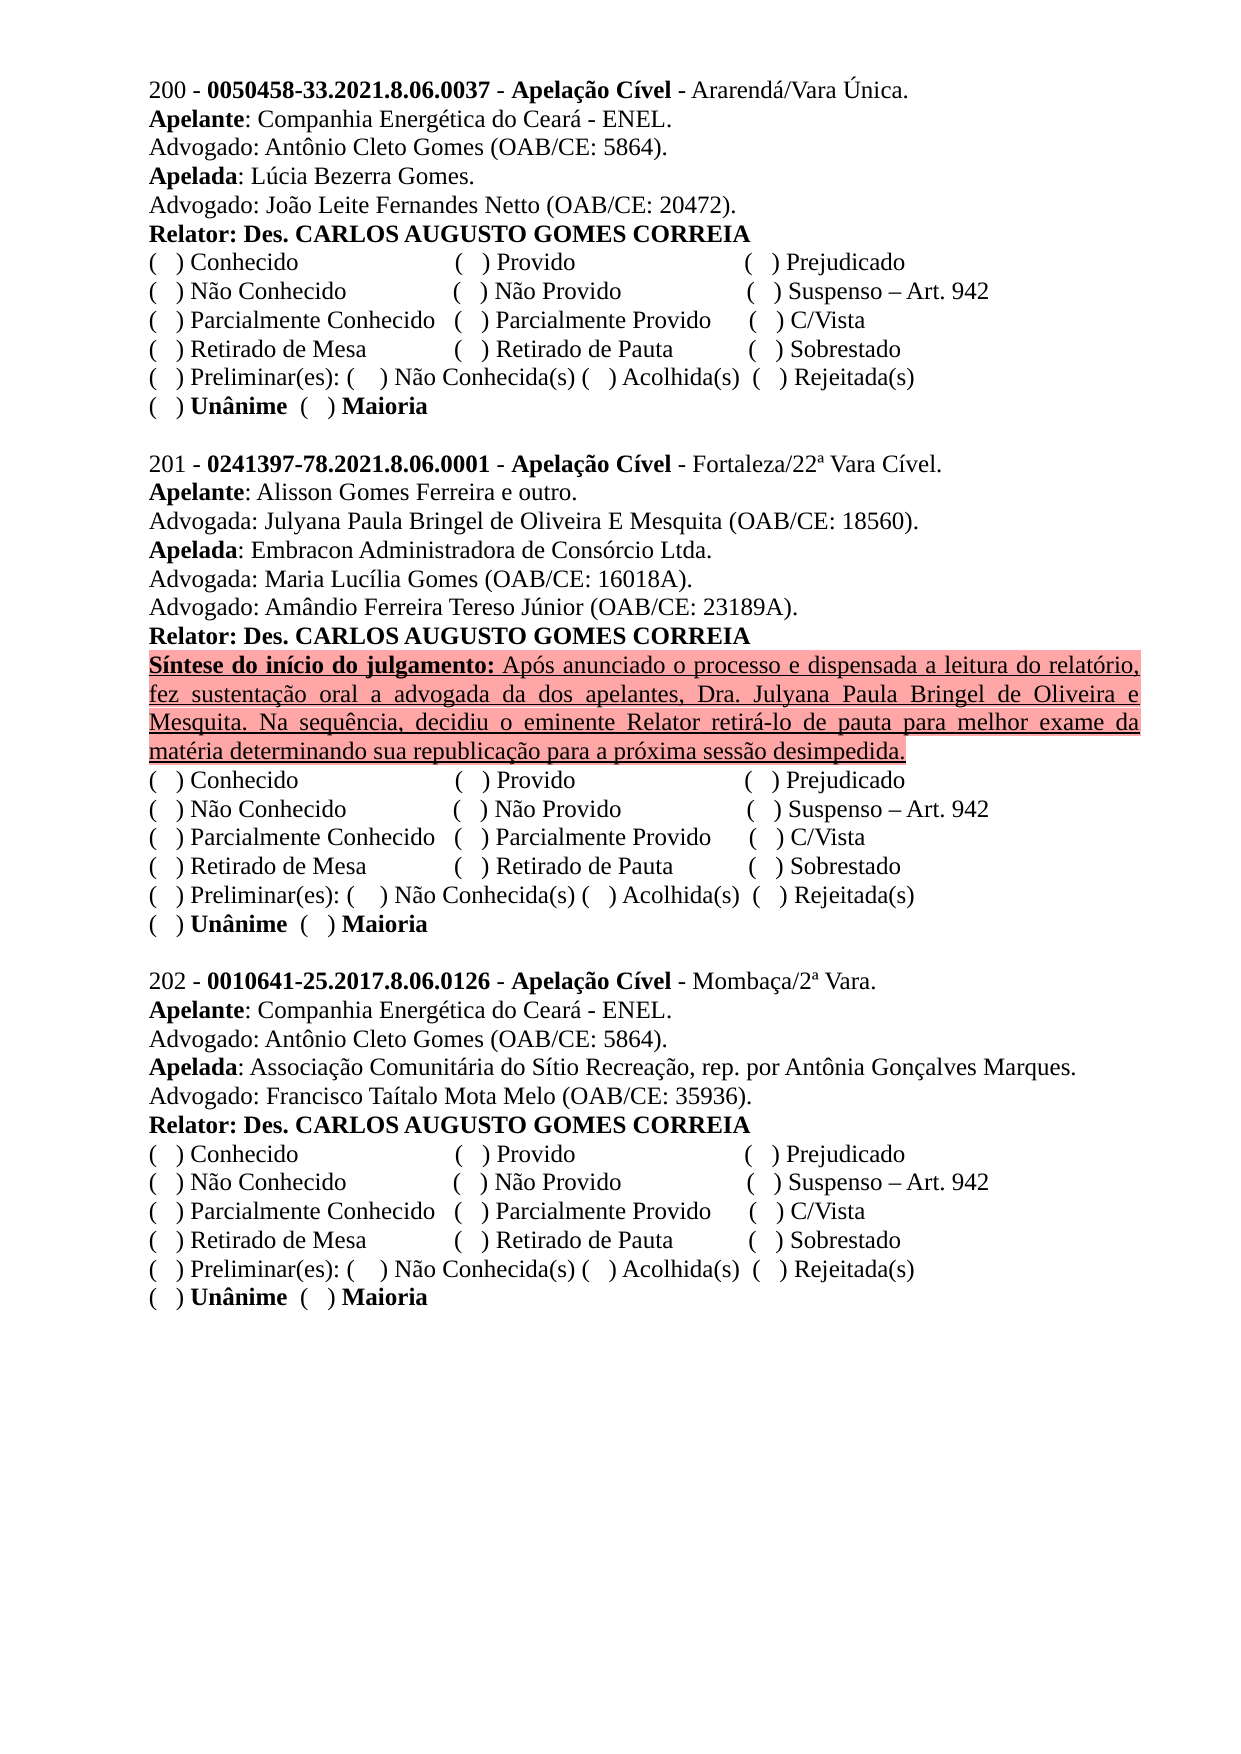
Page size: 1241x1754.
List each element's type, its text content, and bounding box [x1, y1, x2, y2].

text ( ) Parcialmente Conhecido ( ) Parcialmente Provido ( ) C/Vista [148, 1196, 1158, 1225]
text ( ) Conhecido ( ) Provido ( ) Prejudicado [148, 765, 1141, 794]
text ( ) Parcialmente Conhecido ( ) Parcialmente Provido ( ) C/Vista [148, 305, 1158, 334]
text ( ) Não Conhecido ( ) Não Provido ( ) Suspenso – Art. 942 [148, 1167, 1158, 1196]
text ( ) Preliminar(es): ( ) Não Conhecida(s) ( ) Acolhida(s) ( ) Rejeitada(s) [148, 880, 1158, 909]
text Relator: Des. CARLOS AUGUSTO GOMES CORREIA [148, 219, 1140, 247]
text Apelante: Companhia Energética do Ceará - ENEL. [148, 104, 1140, 132]
text ( ) Conhecido ( ) Provido ( ) Prejudicado [148, 1139, 1141, 1167]
text 202 - 0010641-25.2017.8.06.0126 - Apelação Cível - Mombaça/2ª Vara. [148, 966, 1140, 995]
text Advogada: Maria Lucília Gomes (OAB/CE: 16018A). [148, 564, 1140, 592]
text ( ) Unânime ( ) Maioria [148, 1282, 1158, 1311]
text Síntese do início do julgamento: Após anunciado o processo e dispensada a leitura do relatório, fez sustentação oral a advogada da dos apelantes, Dra. Julyana Paula Bringel de Oliveira e Mesquita. Na sequência, decidiu o eminente Relator retirá-lo de pauta para melhor exame da matéria determinando sua republicação para a próxima sessão desimpedida. [148, 650, 1141, 765]
text Apelante: Alisson Gomes Ferreira e outro. [148, 477, 1140, 506]
text Advogado: Antônio Cleto Gomes (OAB/CE: 5864). [148, 132, 1140, 161]
text Apelante: Companhia Energética do Ceará - ENEL. [148, 995, 1140, 1024]
text Advogado: Antônio Cleto Gomes (OAB/CE: 5864). [148, 1024, 1140, 1052]
text Advogado: João Leite Fernandes Netto (OAB/CE: 20472). [148, 190, 1140, 219]
text Relator: Des. CARLOS AUGUSTO GOMES CORREIA [148, 621, 1140, 650]
text Apelada: Embracon Administradora de Consórcio Ltda. [148, 535, 1140, 564]
text Apelada: Lúcia Bezerra Gomes. [148, 161, 1140, 190]
text ( ) Retirado de Mesa ( ) Retirado de Pauta ( ) Sobrestado [148, 1225, 1158, 1254]
text Advogada: Julyana Paula Bringel de Oliveira E Mesquita (OAB/CE: 18560). [148, 506, 1140, 535]
text ( ) Retirado de Mesa ( ) Retirado de Pauta ( ) Sobrestado [148, 851, 1158, 880]
text ( ) Não Conhecido ( ) Não Provido ( ) Suspenso – Art. 942 [148, 794, 1158, 822]
text ( ) Não Conhecido ( ) Não Provido ( ) Suspenso – Art. 942 [148, 276, 1158, 305]
text Apelada: Associação Comunitária do Sítio Recreação, rep. por Antônia Gonçalves Marques. [148, 1052, 1140, 1081]
text ( ) Conhecido ( ) Provido ( ) Prejudicado [148, 247, 1141, 276]
text 200 - 0050458-33.2021.8.06.0037 - Apelação Cível - Ararendá/Vara Única. [148, 75, 1140, 104]
text 201 - 0241397-78.2021.8.06.0001 - Apelação Cível - Fortaleza/22ª Vara Cível. [148, 449, 1140, 477]
text Advogado: Amândio Ferreira Tereso Júnior (OAB/CE: 23189A). [148, 592, 1140, 621]
text ( ) Retirado de Mesa ( ) Retirado de Pauta ( ) Sobrestado [148, 334, 1158, 362]
text Relator: Des. CARLOS AUGUSTO GOMES CORREIA [148, 1110, 1140, 1139]
text ( ) Preliminar(es): ( ) Não Conhecida(s) ( ) Acolhida(s) ( ) Rejeitada(s) [148, 1254, 1158, 1282]
text ( ) Preliminar(es): ( ) Não Conhecida(s) ( ) Acolhida(s) ( ) Rejeitada(s) [148, 362, 1158, 391]
text ( ) Parcialmente Conhecido ( ) Parcialmente Provido ( ) C/Vista [148, 822, 1158, 851]
text Advogado: Francisco Taítalo Mota Melo (OAB/CE: 35936). [148, 1081, 1140, 1110]
text ( ) Unânime ( ) Maioria [148, 909, 1158, 937]
text ( ) Unânime ( ) Maioria [148, 391, 1158, 420]
